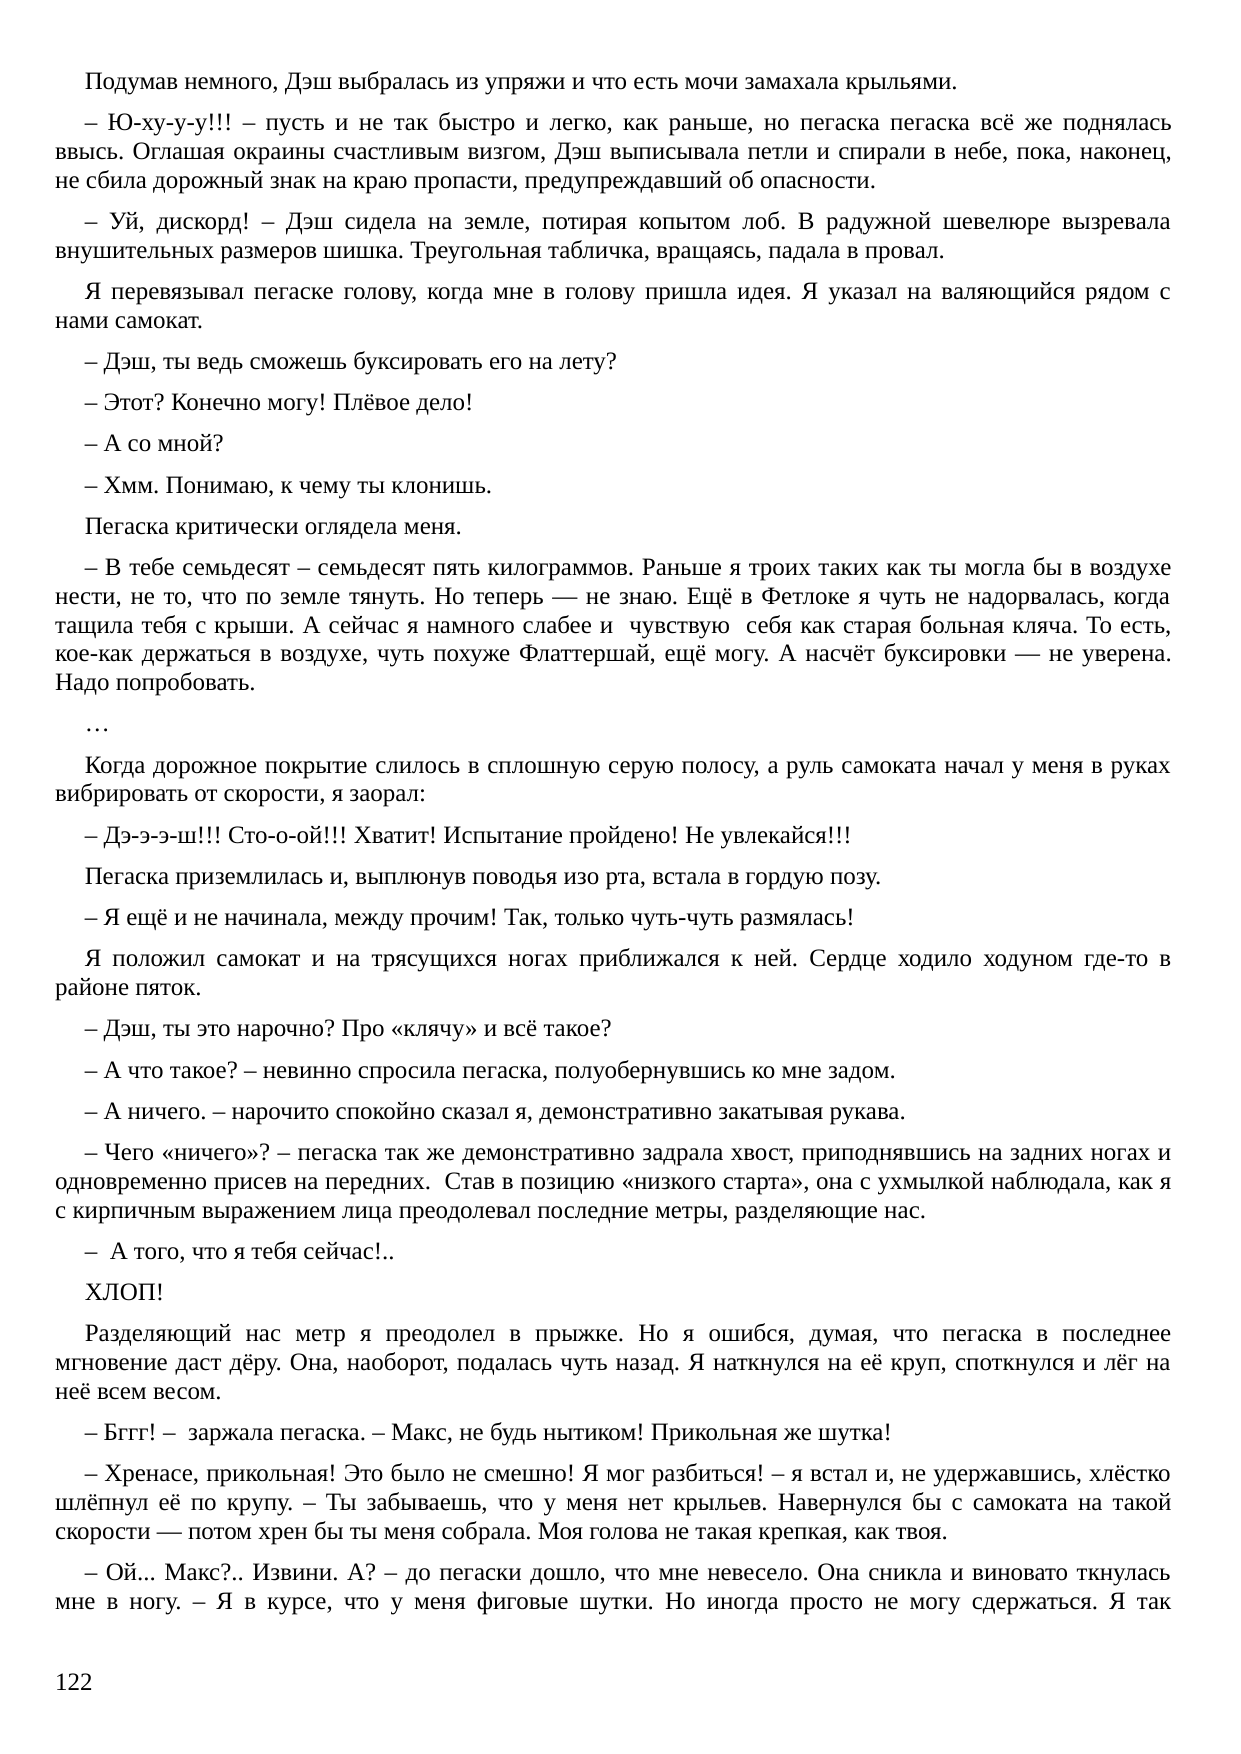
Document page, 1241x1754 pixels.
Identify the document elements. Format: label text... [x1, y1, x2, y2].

text – Дэ-э-э-ш!!! Сто-о-ой!!! Хватит! Испытание пройдено! Не увлекайся!!! [55, 820, 1173, 848]
text – Хренасе, прикольная! Это было не смешно! Я мог разбиться! – я встал и, не удержавшись, хлёстко шлёпнул её по крупу. – Ты забываешь, что у меня нет крыльев. Навернулся бы с самоката на такой скорости — потом хрен бы ты меня собрала. Моя голова не такая крепкая, как твоя. [55, 1458, 1173, 1545]
text – Хмм. Понимаю, к чему ты клонишь. [55, 470, 1173, 498]
text – А что такое? – невинно спросила пегаска, полуобернувшись ко мне задом. [55, 1055, 1173, 1083]
text – Чего «ничего»? – пегаска так же демонстративно задрала хвост, приподнявшись на задних ногах и одновременно присев на передних. Став в позицию «низкого старта», она с ухмылкой наблюдала, как я с кирпичным выражением лица преодолевал последние метры, разделяющие нас. [55, 1137, 1173, 1223]
text – А со мной? [55, 428, 1173, 457]
text … [55, 708, 1173, 737]
text Подумав немного, Дэш выбралась из упряжи и что есть мочи замахала крыльями. [55, 66, 1173, 95]
text Пегаска приземлилась и, выплюнув поводья изо рта, встала в гордую позу. [55, 861, 1173, 890]
text – Дэш, ты это нарочно? Про «клячу» и всё такое? [55, 1013, 1173, 1042]
text Я перевязывал пегаске голову, когда мне в голову пришла идея. Я указал на валяющийся рядом с нами самокат. [55, 276, 1173, 333]
text – А ничего. – нарочито спокойно сказал я, демонстративно закатывая рукава. [55, 1096, 1173, 1125]
text ХЛОП! [55, 1277, 1173, 1306]
text Я положил самокат и на трясущихся ногах приближался к ней. Сердце ходило ходуном где-то в районе пяток. [55, 943, 1173, 1001]
text – Этот? Конечно могу! Плёвое дело! [55, 387, 1173, 416]
text – Я ещё и не начинала, между прочим! Так, только чуть-чуть размялась! [55, 902, 1173, 931]
text – В тебе семьдесят – семьдесят пять килограммов. Раньше я троих таких как ты могла бы в воздухе нести, не то, что по земле тянуть. Но теперь — не знаю. Ещё в Фетлоке я чуть не надорвалась, когда тащила тебя с крыши. А сейчас я намного слабее и чувствую себя как старая больная кляча. То есть, кое-как держаться в воздухе, чуть похуже Флаттершай, ещё могу. А насчёт буксировки — не уверена. Надо попробовать. [55, 552, 1173, 696]
text – Ю-ху-у-у!!! – пусть и не так быстро и легко, как раньше, но пегаска пегаска всё же поднялась ввысь. Оглашая окраины счастливым визгом, Дэш выписывала петли и спирали в небе, пока, наконец, не сбила дорожный знак на краю пропасти, предупреждавший об опасности. [55, 107, 1173, 193]
text Разделяющий нас метр я преодолел в прыжке. Но я ошибся, думая, что пегаска в последнее мгновение даст дёру. Она, наоборот, подалась чуть назад. Я наткнулся на её круп, споткнулся и лёг на неё всем весом. [55, 1318, 1173, 1405]
text – А того, что я тебя сейчас!.. [55, 1236, 1173, 1265]
text Пегаска критически оглядела меня. [55, 511, 1173, 540]
text – Ой... Макс?.. Извини. А? – до пегаски дошло, что мне невесело. Она сникла и виновато ткнулась мне в ногу. – Я в курсе, что у меня фиговые шутки. Но иногда просто не могу сдержаться. Я так [55, 1557, 1173, 1615]
text – Уй, дискорд! – Дэш сидела на земле, потирая копытом лоб. В радужной шевелюре вызревала внушительных размеров шишка. Треугольная табличка, вращаясь, падала в провал. [55, 206, 1173, 263]
text – Дэш, ты ведь сможешь буксировать его на лету? [55, 346, 1173, 375]
text – Бггг! – заржала пегаска. – Макс, не будь нытиком! Прикольная же шутка! [55, 1417, 1173, 1446]
text Когда дорожное покрытие слилось в сплошную серую полосу, а руль самоката начал у меня в руках вибрировать от скорости, я заорал: [55, 750, 1173, 807]
